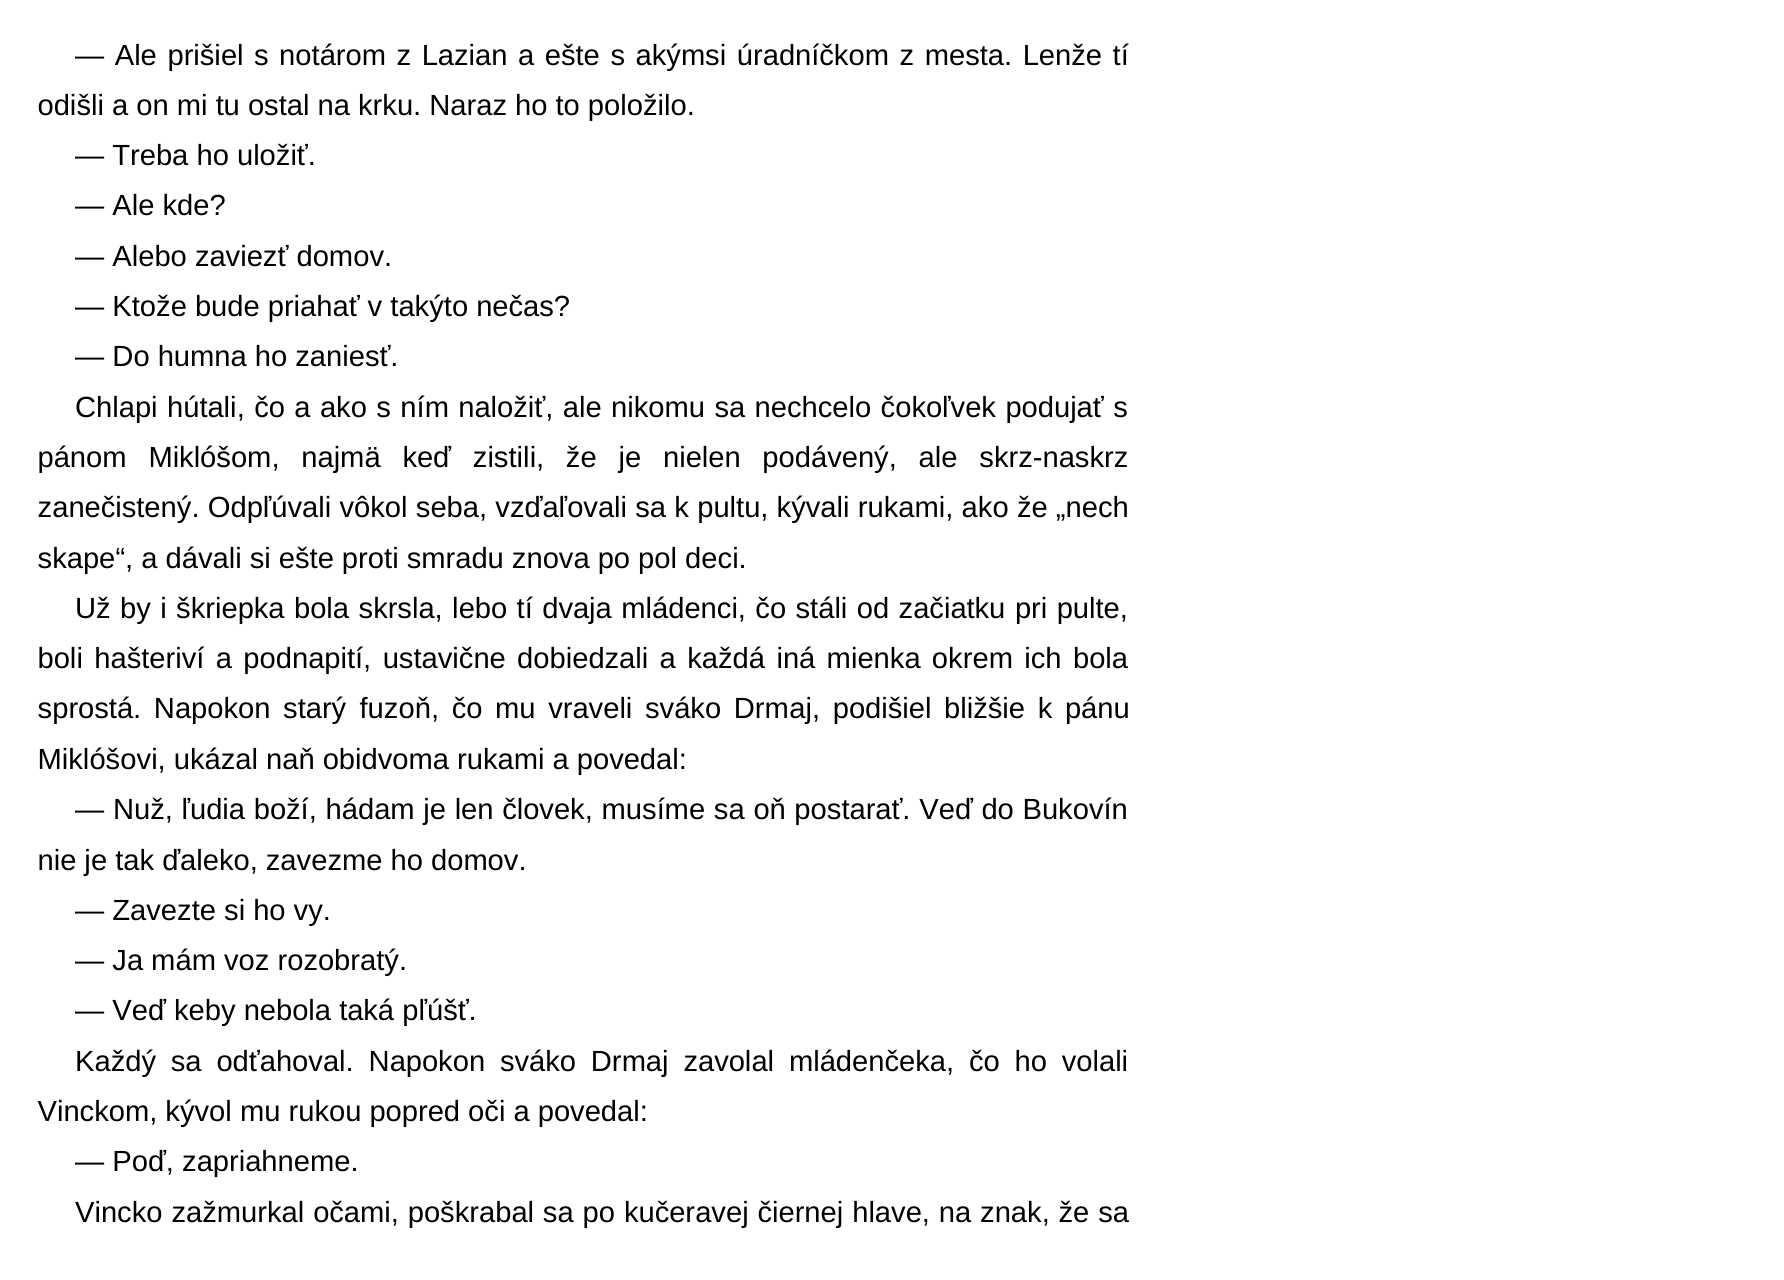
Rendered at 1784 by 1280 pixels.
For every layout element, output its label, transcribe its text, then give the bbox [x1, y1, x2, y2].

text — Veď keby nebola taká pľúšť. [37, 993, 1130, 1027]
text — Nuž, ľudia boží, hádam je len človek, musíme sa oň postarať. Veď do Bukovín nie je tak ďaleko, zavezme ho domov. [37, 792, 1130, 876]
text Vincko zažmurkal očami, poškrabal sa po kučeravej čiernej hlave, na znak, že sa [37, 1195, 1130, 1228]
text — Ja mám voz rozobratý. [37, 943, 1130, 977]
text Už by i škriepka bola skrsla, lebo tí dvaja mládenci, čo stáli od začiatku pri pulte, boli hašteriví a podnapití, ustavične dobiedzali a každá iná mienka okrem ich bola sprostá. Napokon starý fuzoň, čo mu vraveli sváko Drmaj, podišiel bližšie k pánu Miklóšovi, ukázal naň obidvoma rukami a povedal: [37, 591, 1130, 775]
text — Ktože bude priahať v takýto nečas? [37, 289, 1130, 323]
text — Ale kde? [37, 188, 1130, 222]
text — Zavezte si ho vy. [37, 893, 1130, 926]
text Chlapi hútali, čo a ako s ním naložiť, ale nikomu sa nechcelo čokoľvek podujať s pánom Miklóšom, najmä keď zistili, že je nielen podávený, ale skrz-naskrz zanečistený. Odpľúvali vôkol seba, vzďaľovali sa k pultu, kývali rukami, ako že „nech skape“, a dávali si ešte proti smradu znova po pol deci. [37, 390, 1130, 574]
text — Treba ho uložiť. [37, 138, 1130, 172]
text — Ale prišiel s notárom z Lazian a ešte s akýmsi úradníčkom z mesta. Lenže tí odišli a on mi tu ostal na krku. Naraz ho to položilo. [37, 37, 1130, 121]
text — Poď, zapriahneme. [37, 1144, 1130, 1178]
text Každý sa odťahoval. Napokon sváko Drmaj zavolal mládenčeka, čo ho volali Vinckom, kývol mu rukou popred oči a povedal: [37, 1044, 1130, 1128]
text — Alebo zaviezť domov. [37, 239, 1130, 272]
text — Do humna ho zaniesť. [37, 339, 1130, 373]
